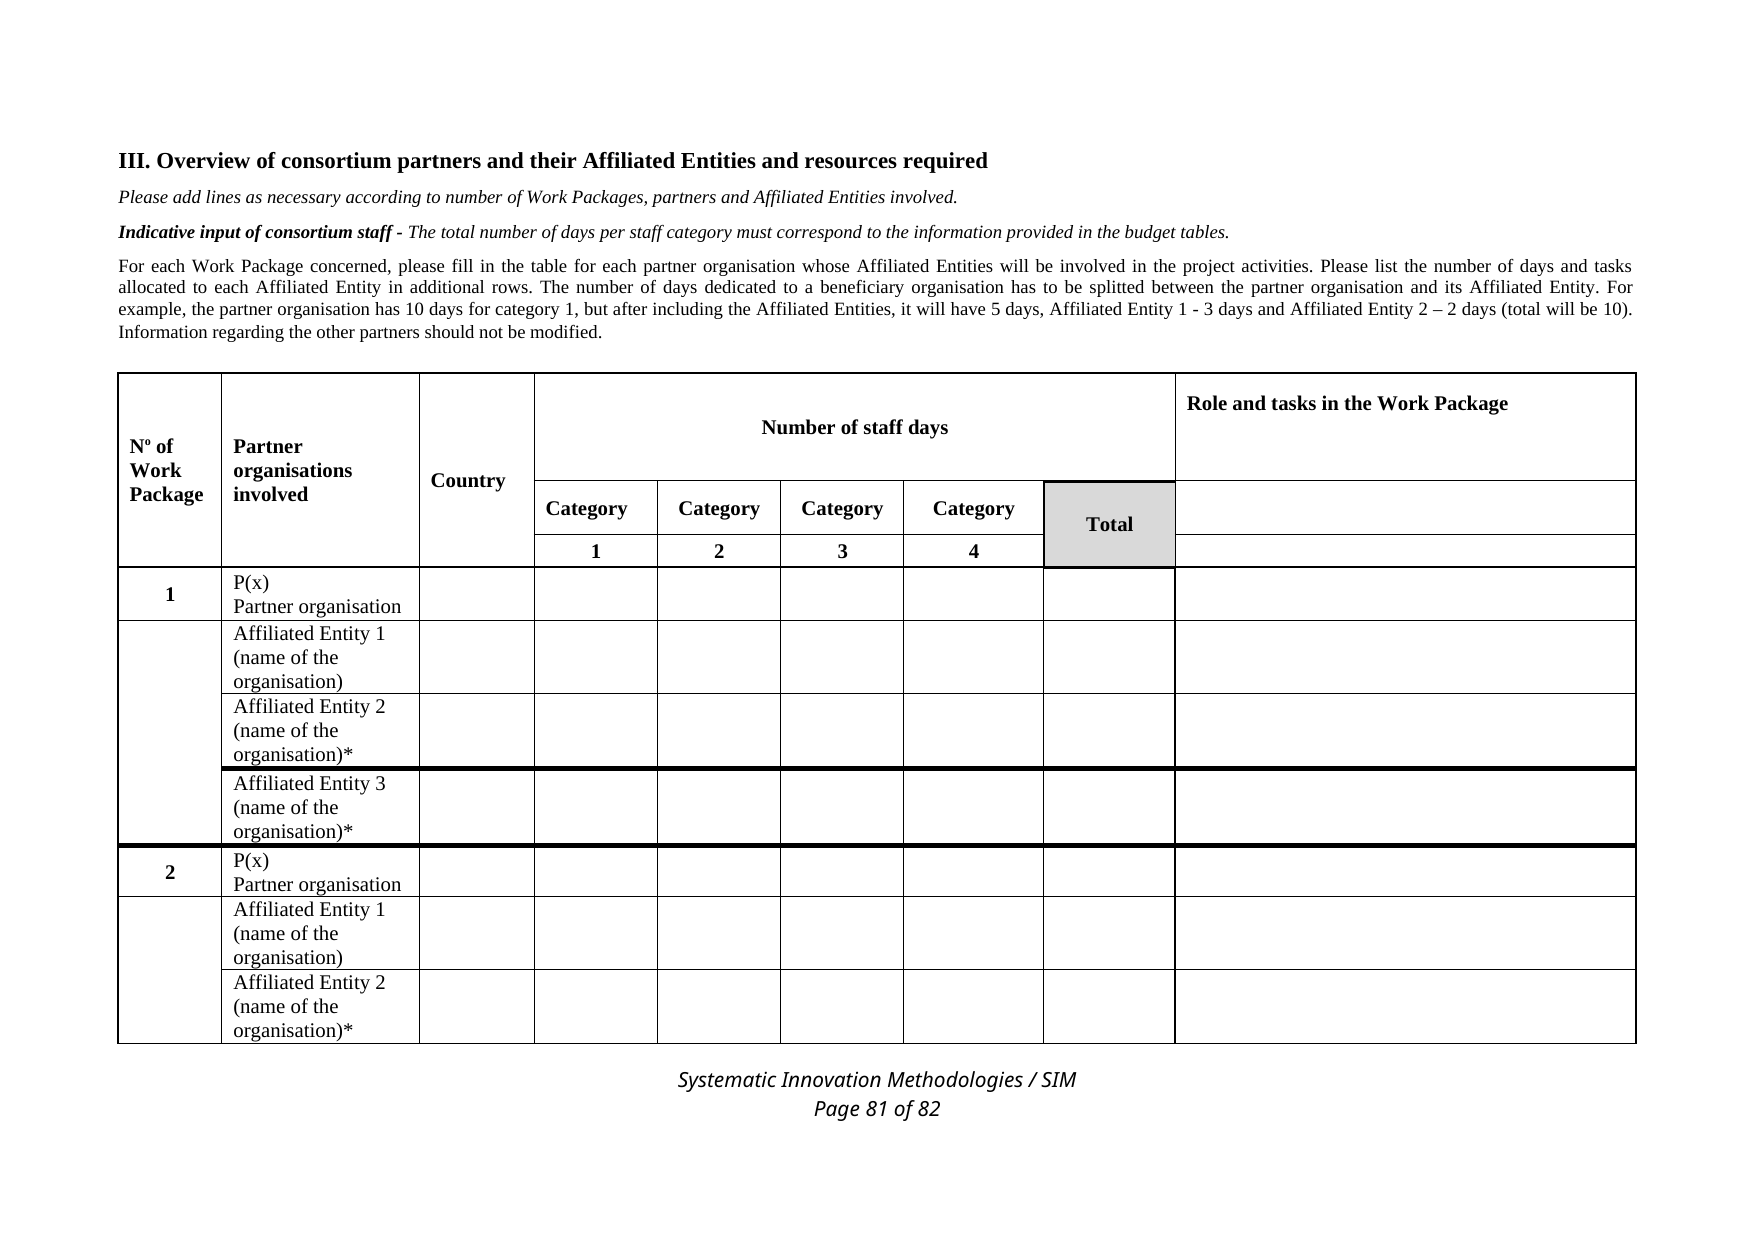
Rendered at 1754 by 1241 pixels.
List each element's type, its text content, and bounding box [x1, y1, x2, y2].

table_cell [904, 970, 1043, 1042]
table_cell 1 [119, 568, 221, 619]
table_cell [420, 970, 534, 1042]
table_cell P(x) Partner organisation [222, 848, 419, 896]
table_cell [535, 848, 657, 896]
table_cell Category [658, 481, 780, 533]
table_cell [1044, 621, 1174, 693]
table_cell [535, 568, 657, 619]
table_cell 2 [658, 535, 780, 566]
text III. Overview of consortium partners and their Affiliated Entities and resources required [118, 148, 1636, 174]
table_header Partner organisations involved [222, 374, 419, 566]
table_cell [781, 694, 903, 766]
table_cell P(x) Partner organisation [222, 568, 419, 619]
table_cell [535, 897, 657, 969]
table_cell [1176, 694, 1635, 766]
table_cell [420, 848, 534, 896]
table_cell [535, 694, 657, 766]
table_cell [119, 621, 221, 843]
table_cell Affiliated Entity 2 (name of the organisation)* [222, 970, 419, 1042]
table_cell [420, 897, 534, 969]
table_cell Total [1045, 483, 1175, 566]
table_cell [1176, 897, 1635, 969]
table_cell [1044, 848, 1174, 896]
table_header No of Work Package [119, 374, 221, 566]
table_cell [535, 970, 657, 1042]
table_cell 3 [781, 535, 903, 566]
table_cell [1176, 535, 1635, 566]
table_cell [1176, 481, 1635, 533]
table_cell [658, 568, 780, 619]
table_cell [781, 848, 903, 896]
table_cell [658, 694, 780, 766]
table_cell 2 [119, 848, 221, 896]
text Please add lines as necessary according to number of Work Packages, partners and Affiliated Entities involved. [118, 186, 1636, 208]
table_cell [1044, 970, 1174, 1042]
table_cell Affiliated Entity 1 (name of the organisation) [222, 621, 419, 693]
table_cell [781, 621, 903, 693]
table_cell [420, 694, 534, 766]
table_cell 4 [904, 535, 1043, 566]
table_cell [658, 771, 780, 843]
table_cell [1176, 771, 1635, 843]
table_cell [420, 568, 534, 619]
table_header Role and tasks in the Work Package [1176, 374, 1635, 480]
table_cell [781, 771, 903, 843]
table_cell Affiliated Entity 3 (name of the organisation)* [222, 771, 419, 843]
table_header Country [420, 374, 534, 566]
table_header Number of staff days [535, 374, 1175, 480]
table_cell [1176, 568, 1635, 619]
table_cell 1 [535, 535, 657, 566]
table_cell [904, 848, 1043, 896]
table_cell [904, 771, 1043, 843]
table_cell Category [904, 481, 1043, 533]
table_cell [904, 568, 1043, 619]
table_cell [1044, 569, 1174, 619]
text For each Work Package concerned, please fill in the table for each partner organisation whose Affiliated Entities will be involved in the project activities. Please list the number of days and tasks allocated to each Affiliated Entity in additional rows. The number of days dedicated to a beneficiary organisation has to be splitted between the partner organisation and its Affiliated Entity. For example, the partner organisation has 10 days for category 1, but after including the Affiliated Entities, it will have 5 days, Affiliated Entity 1 - 3 days and Affiliated Entity 2 – 2 days (total will be 10). Information regarding the other partners should not be modified. [118, 254, 1636, 343]
table_cell [658, 970, 780, 1042]
table_cell [781, 970, 903, 1042]
table_cell [535, 621, 657, 693]
table_cell [658, 621, 780, 693]
table_cell [1176, 848, 1635, 896]
table_cell [1044, 897, 1174, 969]
table_cell [658, 848, 780, 896]
text Indicative input of consortium staff - The total number of days per staff category must correspond to the information provided in the budget tables. [118, 221, 1636, 242]
table_cell [119, 897, 221, 1042]
table_cell [1176, 621, 1635, 693]
table_cell Category [535, 481, 657, 533]
table_cell Affiliated Entity 1 (name of the organisation) [222, 897, 419, 969]
table_cell Affiliated Entity 2 (name of the organisation)* [222, 694, 419, 766]
table_cell Category [781, 481, 903, 533]
table_cell [904, 621, 1043, 693]
table_cell [658, 897, 780, 969]
table_cell [781, 897, 903, 969]
table_cell [1176, 970, 1635, 1042]
table_cell [1044, 771, 1174, 843]
table_cell [535, 771, 657, 843]
table_cell [781, 568, 903, 619]
table_cell [420, 621, 534, 693]
table_cell [420, 771, 534, 843]
table_cell [1044, 694, 1174, 766]
table_cell [904, 694, 1043, 766]
table_cell [904, 897, 1043, 969]
